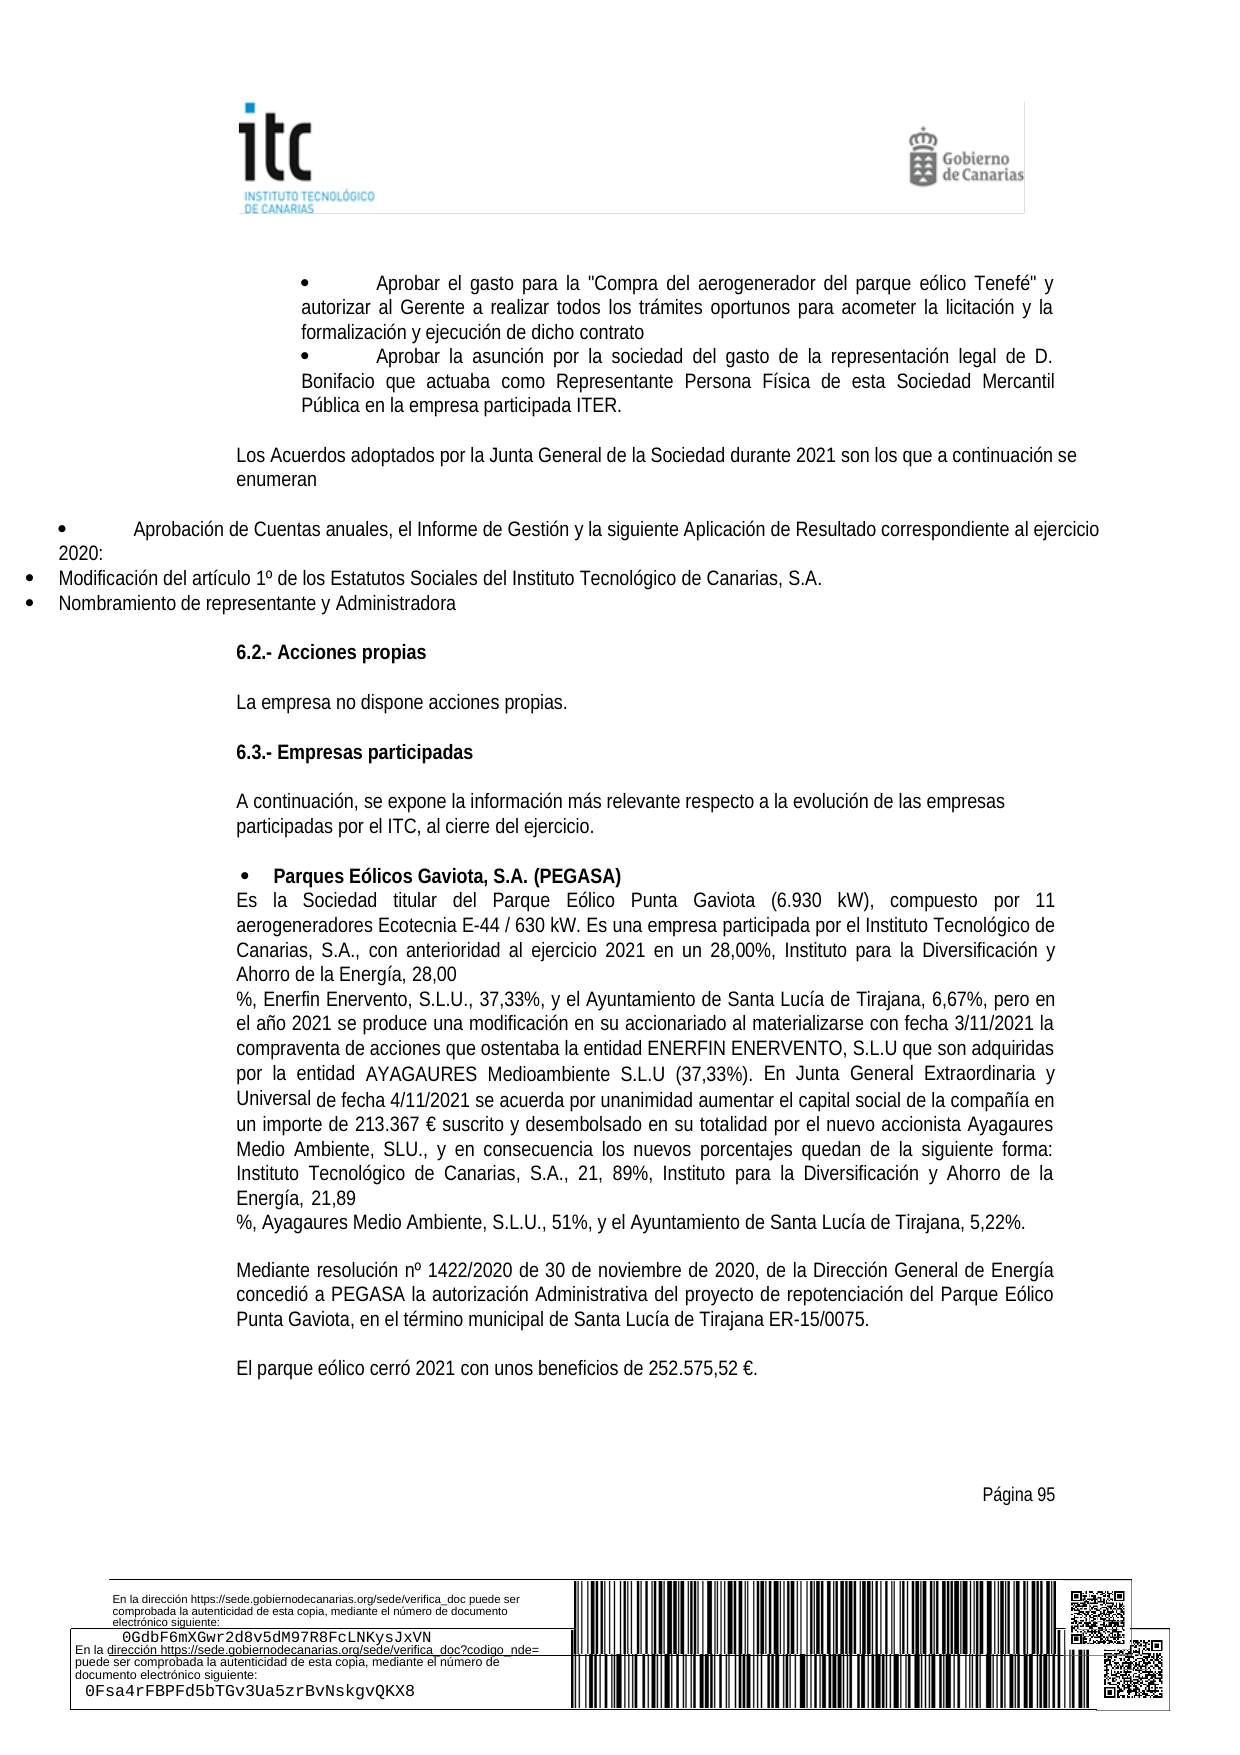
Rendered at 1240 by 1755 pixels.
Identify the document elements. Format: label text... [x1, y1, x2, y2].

list Aprobación de Cuentas anuales, el Informe de Gestión y la siguiente Aplicación de Resultado correspondiente al ejercicio 2020: [58, 517, 1106, 565]
text La empresa no dispone acciones propias. [236, 690, 1181, 714]
text Es la Sociedad titular del Parque Eólico Punta Gaviota (6.930 kW), compuesto por 11 aerogeneradores Ecotecnia E-44 / 630 kW. Es una empresa participada por el Instituto Tecnológico de Canarias, S.A., con anterioridad al ejercicio 2021 en un 28,00%, Instituto para la Diversificación y Ahorro de la Energía, 28,00 [236, 888, 1055, 986]
text %, Enerfin Enervento, S.L.U., 37,33%, y el Ayuntamiento de Santa Lucía de Tirajana, 6,67%, pero en el año 2021 se produce una modificación en su accionariado al materializarse con fecha 3/11/2021 la compraventa de acciones que ostentaba la entidad ENERFIN ENERVENTO, S.L.U que son adquiridas por la entidad AYAGAURES Medioambiente S.L.U (37,33%). En Junta General Extraordinaria y Universal de fecha 4/11/2021 se acuerda por unanimidad aumentar el capital social de la compañía en un importe de 213.367 € suscrito y desembolsado en su totalidad por el nuevo accionista Ayagaures Medio Ambiente, SLU., y en consecuencia los nuevos porcentajes quedan de la siguiente forma: Instituto Tecnológico de Canarias, S.A., 21, 89%, Instituto para la Diversificación y Ahorro de la Energía, 21,89 [236, 987, 1055, 1210]
text %, Ayagaures Medio Ambiente, S.L.U., 51%, y el Ayuntamiento de Santa Lucía de Tirajana, 5,22%. [236, 1210, 1181, 1234]
subtitle 6.2.- Acciones propias [236, 640, 1181, 664]
text Mediante resolución nº 1422/2020 de 30 de noviembre de 2020, de la Dirección General de Energía concedió a PEGASA la autorización Administrativa del proyecto de repotenciación del Parque Eólico Punta Gaviota, en el término municipal de Santa Lucía de Tirajana ER-15/0075. [236, 1258, 1055, 1331]
list Aprobar la asunción por la sociedad del gasto de la representación legal de D. Bonifacio que actuaba como Representante Persona Física de esta Sociedad Mercantil Pública en la empresa participada ITER. [301, 344, 1055, 417]
text El parque eólico cerró 2021 con unos beneficios de 252.575,52 €. [236, 1356, 1181, 1380]
list Aprobar el gasto para la "Compra del aerogenerador del parque eólico Tenefé" y autorizar al Gerente a realizar todos los trámites oportunos para acometer la licitación y la formalización y ejecución de dicho contrato [301, 271, 1055, 343]
list Nombramiento de representante y Administradora [26, 591, 1181, 615]
text Página 95 [58, 1482, 1055, 1505]
text A continuación, se expone la información más relevante respecto a la evolución de las empresas participadas por el ITC, al cierre del ejercicio. [236, 789, 1012, 838]
text Los Acuerdos adoptados por la Junta General de la Sociedad durante 2021 son los que a continuación se enumeran [236, 443, 1157, 491]
subtitle 6.3.- Empresas participadas [236, 740, 1181, 764]
list Parques Eólicos Gaviota, S.A. (PEGASA) [241, 864, 1181, 888]
list Modificación del artículo 1º de los Estatutos Sociales del Instituto Tecnológico de Canarias, S.A. [26, 566, 1181, 590]
